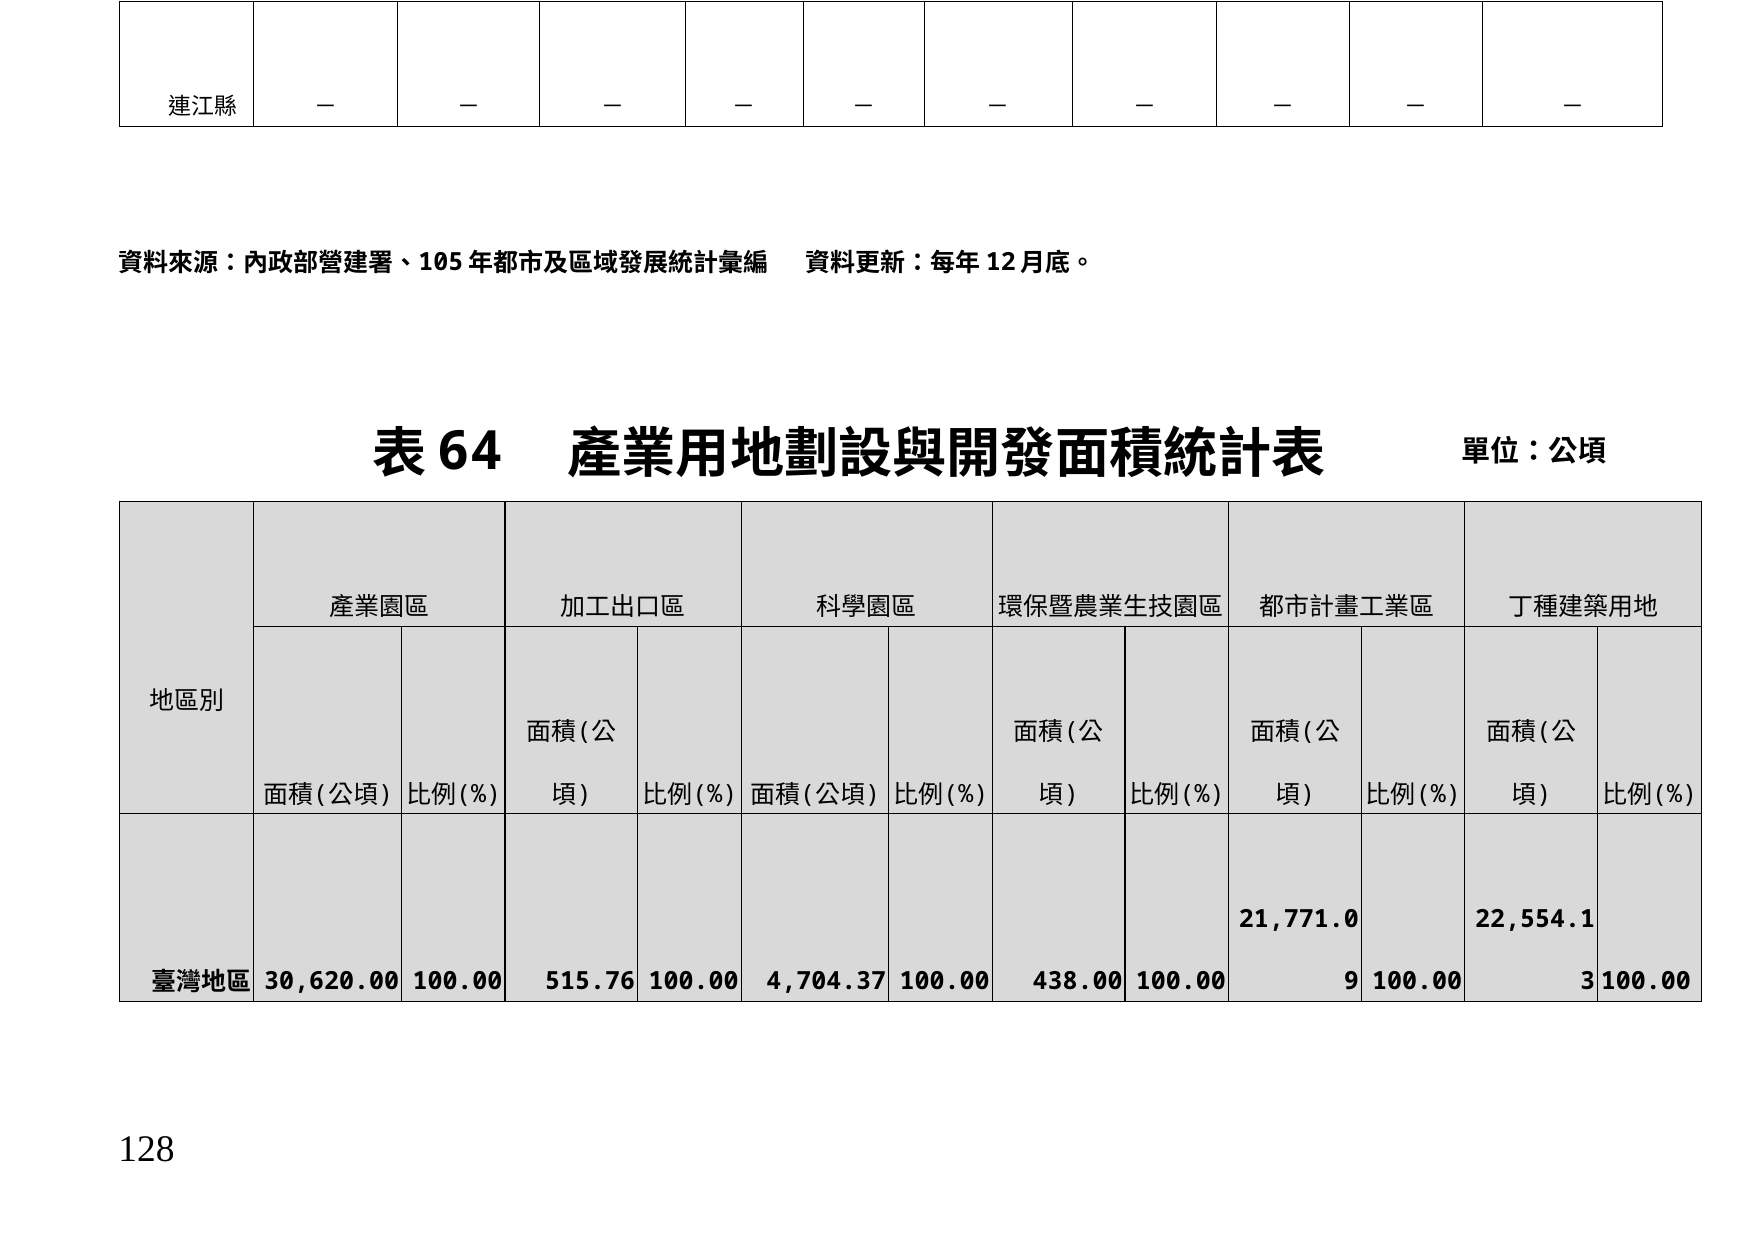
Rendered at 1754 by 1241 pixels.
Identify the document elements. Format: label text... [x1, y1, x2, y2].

table_cell 100.00 [889, 814, 992, 1001]
table_cell 連江縣 [120, 2, 253, 126]
table_cell 面積(公頃) [506, 627, 637, 813]
table_cell 比例(%) [1598, 627, 1701, 813]
table_cell － [1350, 2, 1482, 126]
table_cell － [1483, 2, 1662, 126]
table_cell 22,554.13 [1465, 814, 1597, 1001]
table_header 環保暨農業生技園區 [993, 502, 1228, 626]
subtitle 資料來源：內政部營建署、105年都市及區域發展統計彙編 資料更新：每年12月底。 [118, 188, 1636, 313]
table_cell 515.76 [506, 814, 637, 1001]
table_cell 臺灣地區 [120, 814, 253, 1001]
table_header 加工出口區 [506, 502, 741, 626]
table_header 都市計畫工業區 [1229, 502, 1464, 626]
table_cell 面積(公頃) [1465, 627, 1597, 813]
table_cell － [1073, 2, 1216, 126]
table_cell 100.00 [1598, 814, 1701, 1001]
table_cell 比例(%) [402, 627, 504, 813]
table_header 產業園區 [254, 502, 504, 626]
table_cell － [254, 2, 397, 126]
table_cell 100.00 [1126, 814, 1228, 1001]
table_cell 面積(公頃) [1229, 627, 1361, 813]
table_header 丁種建築用地 [1465, 502, 1701, 626]
table_header 地區別 [120, 502, 253, 813]
table_cell － [1217, 2, 1349, 126]
table_cell － [686, 2, 803, 126]
table_cell 比例(%) [638, 627, 741, 813]
subtitle 表64 產業用地劃設與開發面積統計表 單位：公頃 [118, 376, 1636, 501]
table_header 科學園區 [742, 502, 992, 626]
table_cell 30,620.00 [254, 814, 401, 1001]
table_cell 比例(%) [889, 627, 992, 813]
table_cell 21,771.09 [1229, 814, 1361, 1001]
table_cell － [804, 2, 924, 126]
table_cell 面積(公頃) [254, 627, 401, 813]
table_cell 438.00 [993, 814, 1124, 1001]
table_cell 比例(%) [1126, 627, 1228, 813]
table_cell 100.00 [402, 814, 504, 1001]
table_cell － [925, 2, 1072, 126]
table_cell 面積(公頃) [742, 627, 888, 813]
table_cell 100.00 [1362, 814, 1464, 1001]
table_cell 面積(公頃) [993, 627, 1124, 813]
table_cell － [398, 2, 539, 126]
table_cell 4,704.37 [742, 814, 888, 1001]
table_cell 比例(%) [1362, 627, 1464, 813]
table_cell 100.00 [638, 814, 741, 1001]
table_cell － [540, 2, 685, 126]
